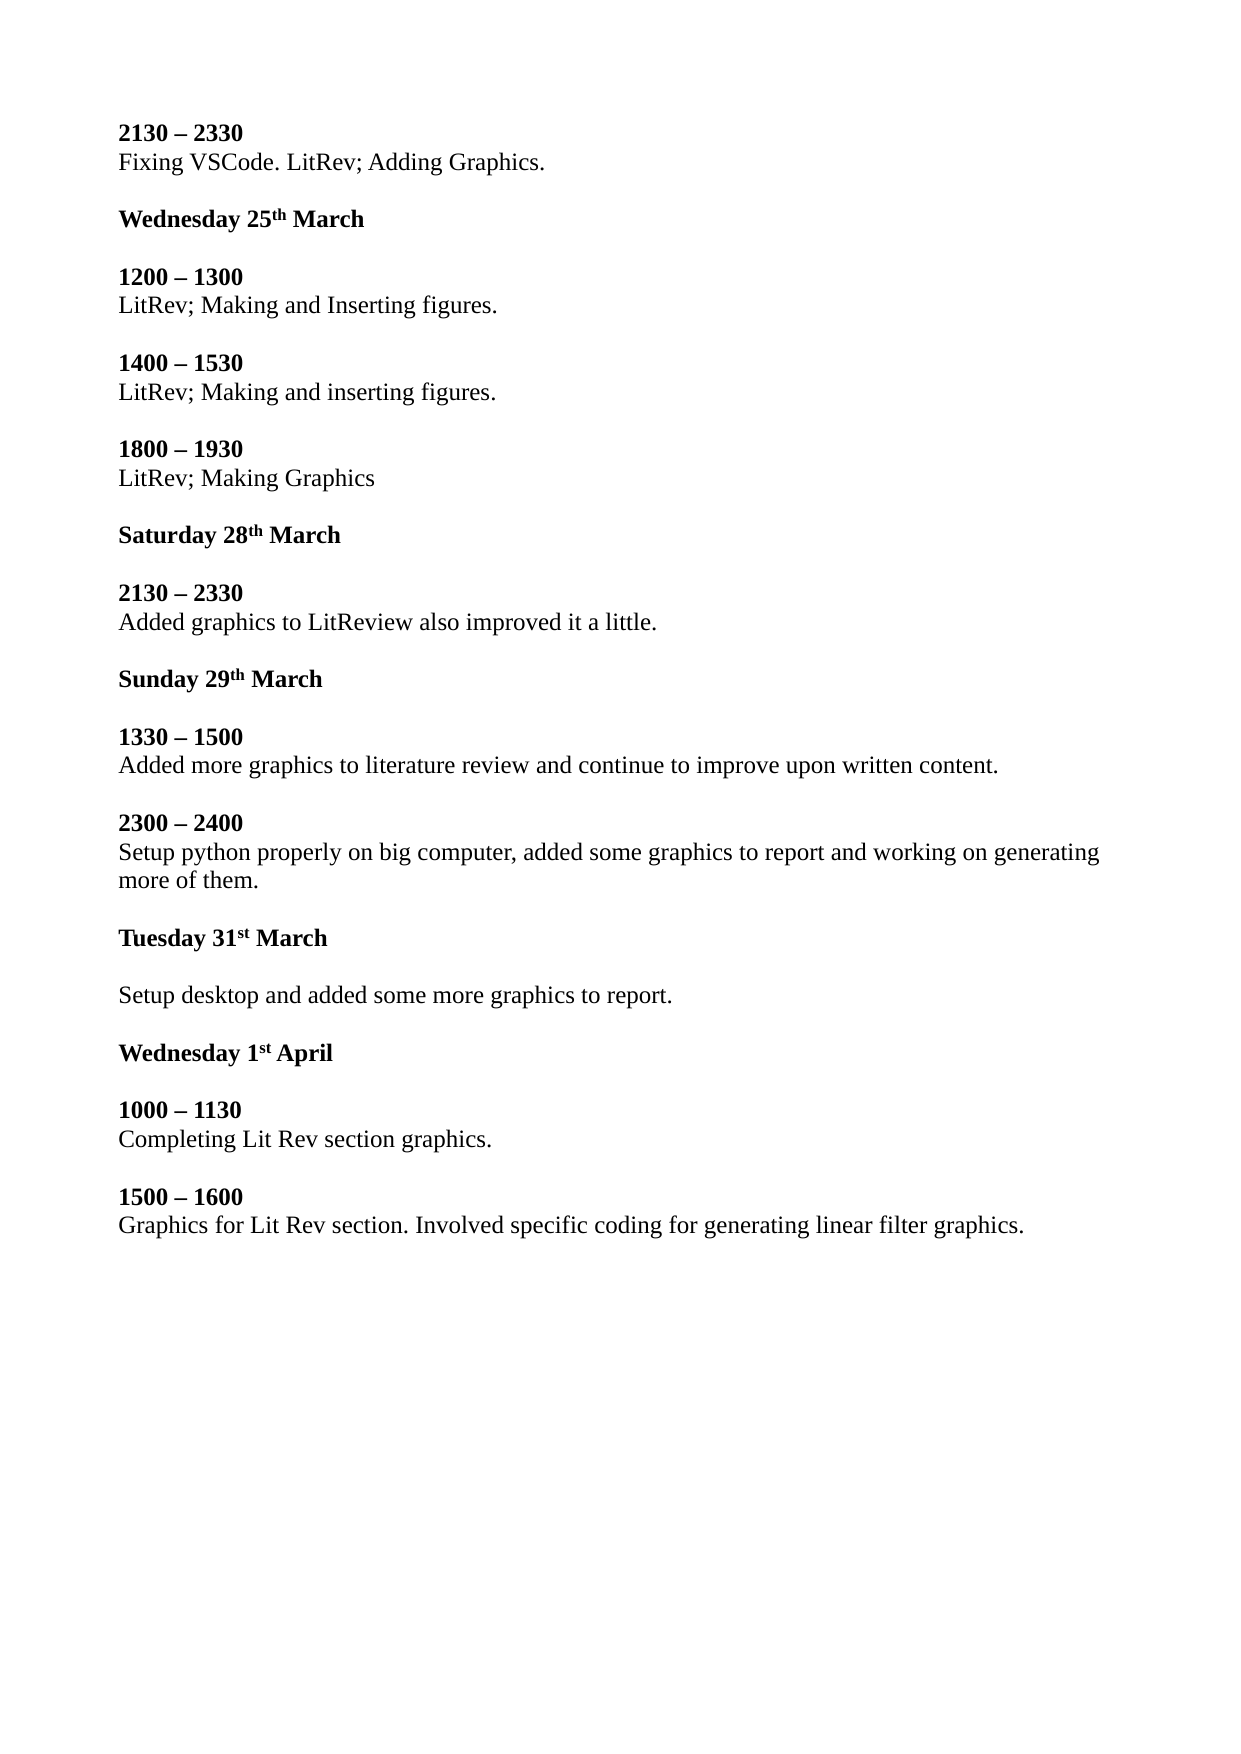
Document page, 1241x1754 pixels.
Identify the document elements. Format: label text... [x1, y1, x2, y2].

text Fixing VSCode. LitRev; Adding Graphics. [118, 147, 1122, 176]
text Wednesday 1st April [118, 1038, 1122, 1067]
text Setup python properly on big computer, added some graphics to report and working on generating more of them. [118, 837, 1122, 894]
text 2300 – 2400 [118, 808, 1122, 837]
text Sunday 29th March [118, 664, 1122, 693]
text 1330 – 1500 [118, 722, 1122, 751]
text Tuesday 31st March [118, 923, 1122, 952]
text 1200 – 1300 [118, 262, 1122, 291]
text Graphics for Lit Rev section. Involved specific coding for generating linear filter graphics. [118, 1211, 1122, 1239]
text 1400 – 1530 [118, 348, 1122, 377]
text LitRev; Making and inserting figures. [118, 377, 1122, 406]
text Added graphics to LitReview also improved it a little. [118, 607, 1122, 636]
text Setup desktop and added some more graphics to report. [118, 981, 1122, 1009]
text 2130 – 2330 [118, 118, 1122, 147]
text Completing Lit Rev section graphics. [118, 1124, 1122, 1153]
text LitRev; Making Graphics [118, 463, 1122, 492]
text 1500 – 1600 [118, 1182, 1122, 1211]
text Added more graphics to literature review and continue to improve upon written content. [118, 751, 1122, 779]
text 1000 – 1130 [118, 1096, 1122, 1124]
text 2130 – 2330 [118, 578, 1122, 607]
text 1800 – 1930 [118, 434, 1122, 463]
text Saturday 28th March [118, 521, 1122, 549]
text LitRev; Making and Inserting figures. [118, 291, 1122, 319]
text Wednesday 25th March [118, 204, 1122, 233]
